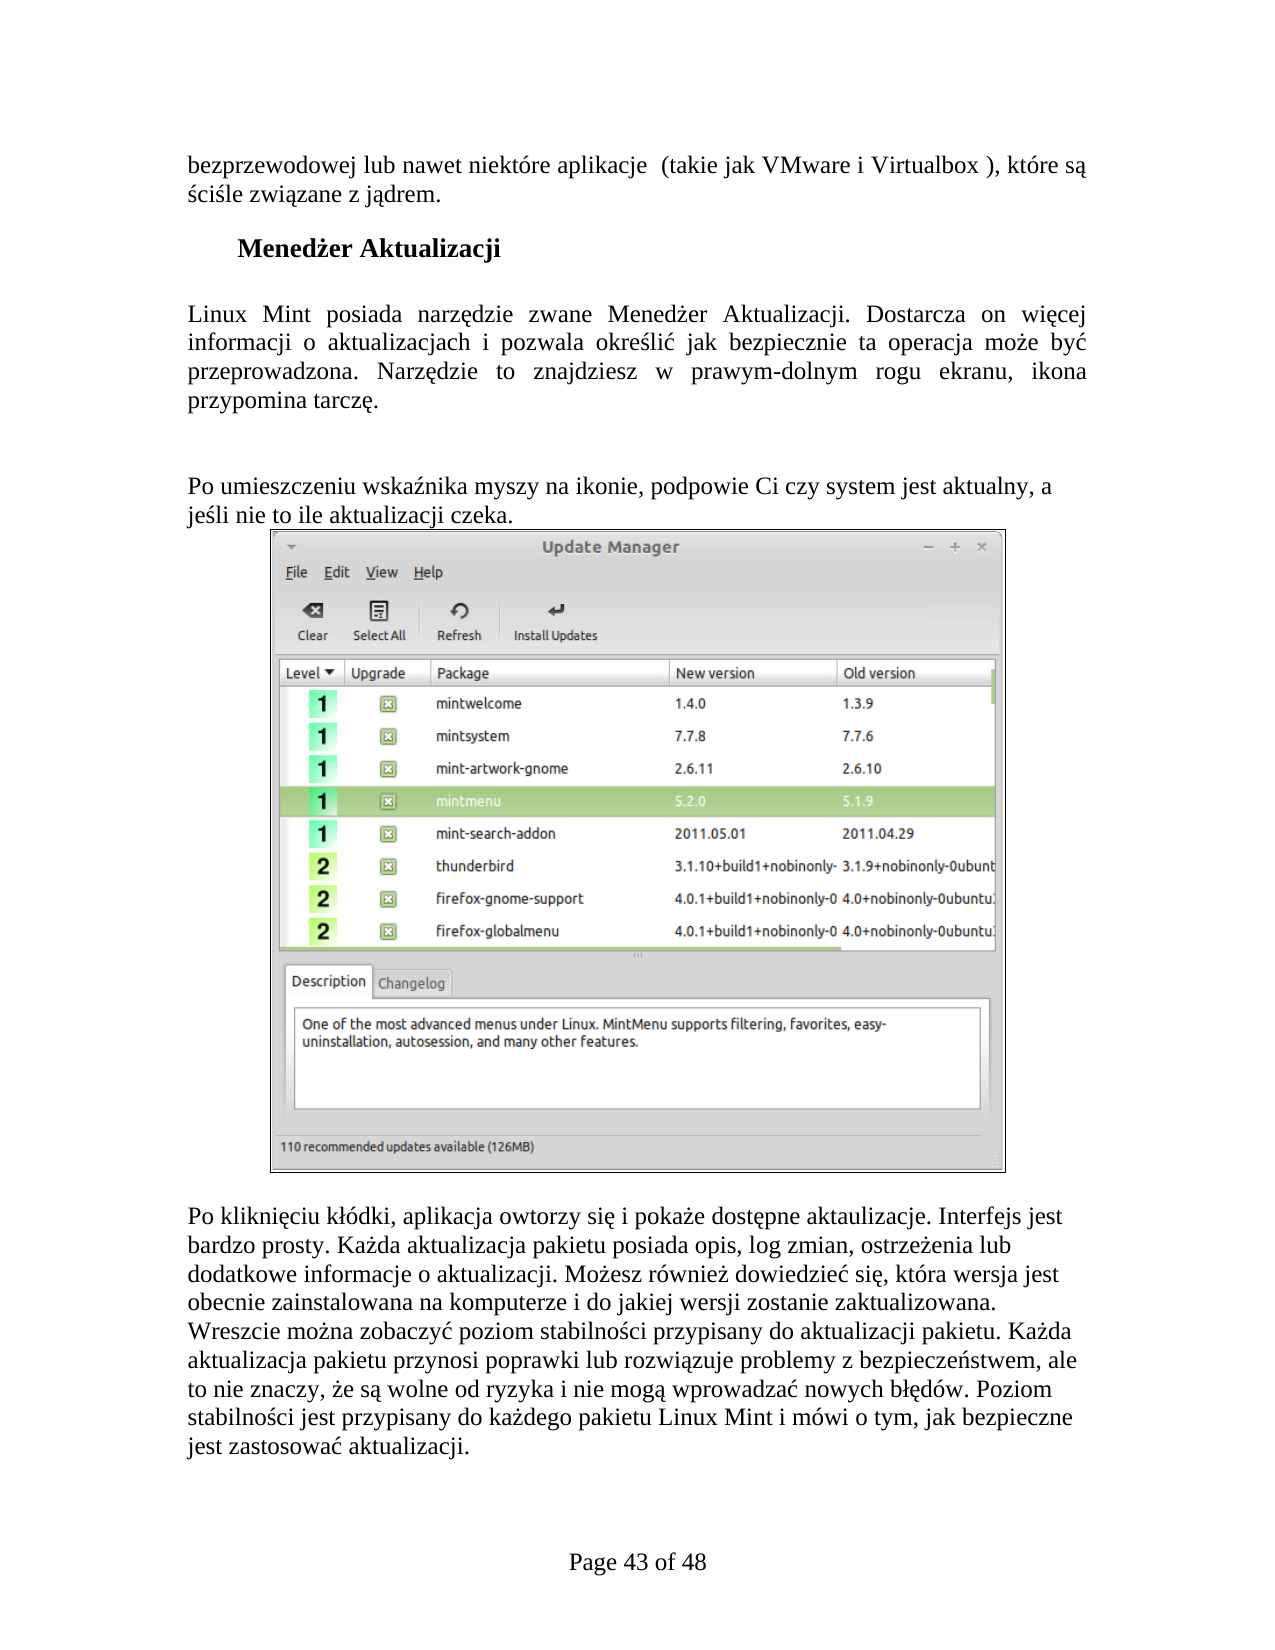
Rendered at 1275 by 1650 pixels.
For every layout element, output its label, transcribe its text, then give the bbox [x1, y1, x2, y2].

picture [272, 531, 1003, 1170]
text Po umieszczeniu wskaźnika myszy na ikonie, podpowie Ci czy system jest aktualny, a jeśli nie to ile aktualizacji czeka. [187, 471, 1087, 529]
text bezprzewodowej lub nawet niektóre aplikacje (takie jak VMware i Virtualbox ), które są ściśle związane z jądrem. [187, 150, 1087, 207]
text Po kliknięciu kłódki, aplikacja owtorzy się i pokaże dostępne aktaulizacje. Interfejs jest bardzo prosty. Każda aktualizacja pakietu posiada opis, log zmian, ostrzeżenia lub dodatkowe informacje o aktualizacji. Możesz również dowiedzieć się, która wersja jest obecnie zainstalowana na komputerze i do jakiej wersji zostanie zaktualizowana. Wreszcie można zobaczyć poziom stabilności przypisany do aktualizacji pakietu. Każda aktualizacja pakietu przynosi poprawki lub rozwiązuje problemy z bezpieczeństwem, ale to nie znaczy, że są wolne od ryzyka i nie mogą wprowadzać nowych błędów. Poziom stabilności jest przypisany do każdego pakietu Linux Mint i mówi o tym, jak bezpieczne jest zastosować aktualizacji. [187, 1201, 1087, 1460]
text Linux Mint posiada narzędzie zwane Menedżer Aktualizacji. Dostarcza on więcej informacji o aktualizacjach i pozwala określić jak bezpiecznie ta operacja może być przeprowadzona. Narzędzie to znajdziesz w prawym-dolnym rogu ekranu, ikona przypomina tarczę. [187, 299, 1087, 414]
subtitle Menedżer Aktualizacji [187, 232, 1087, 264]
